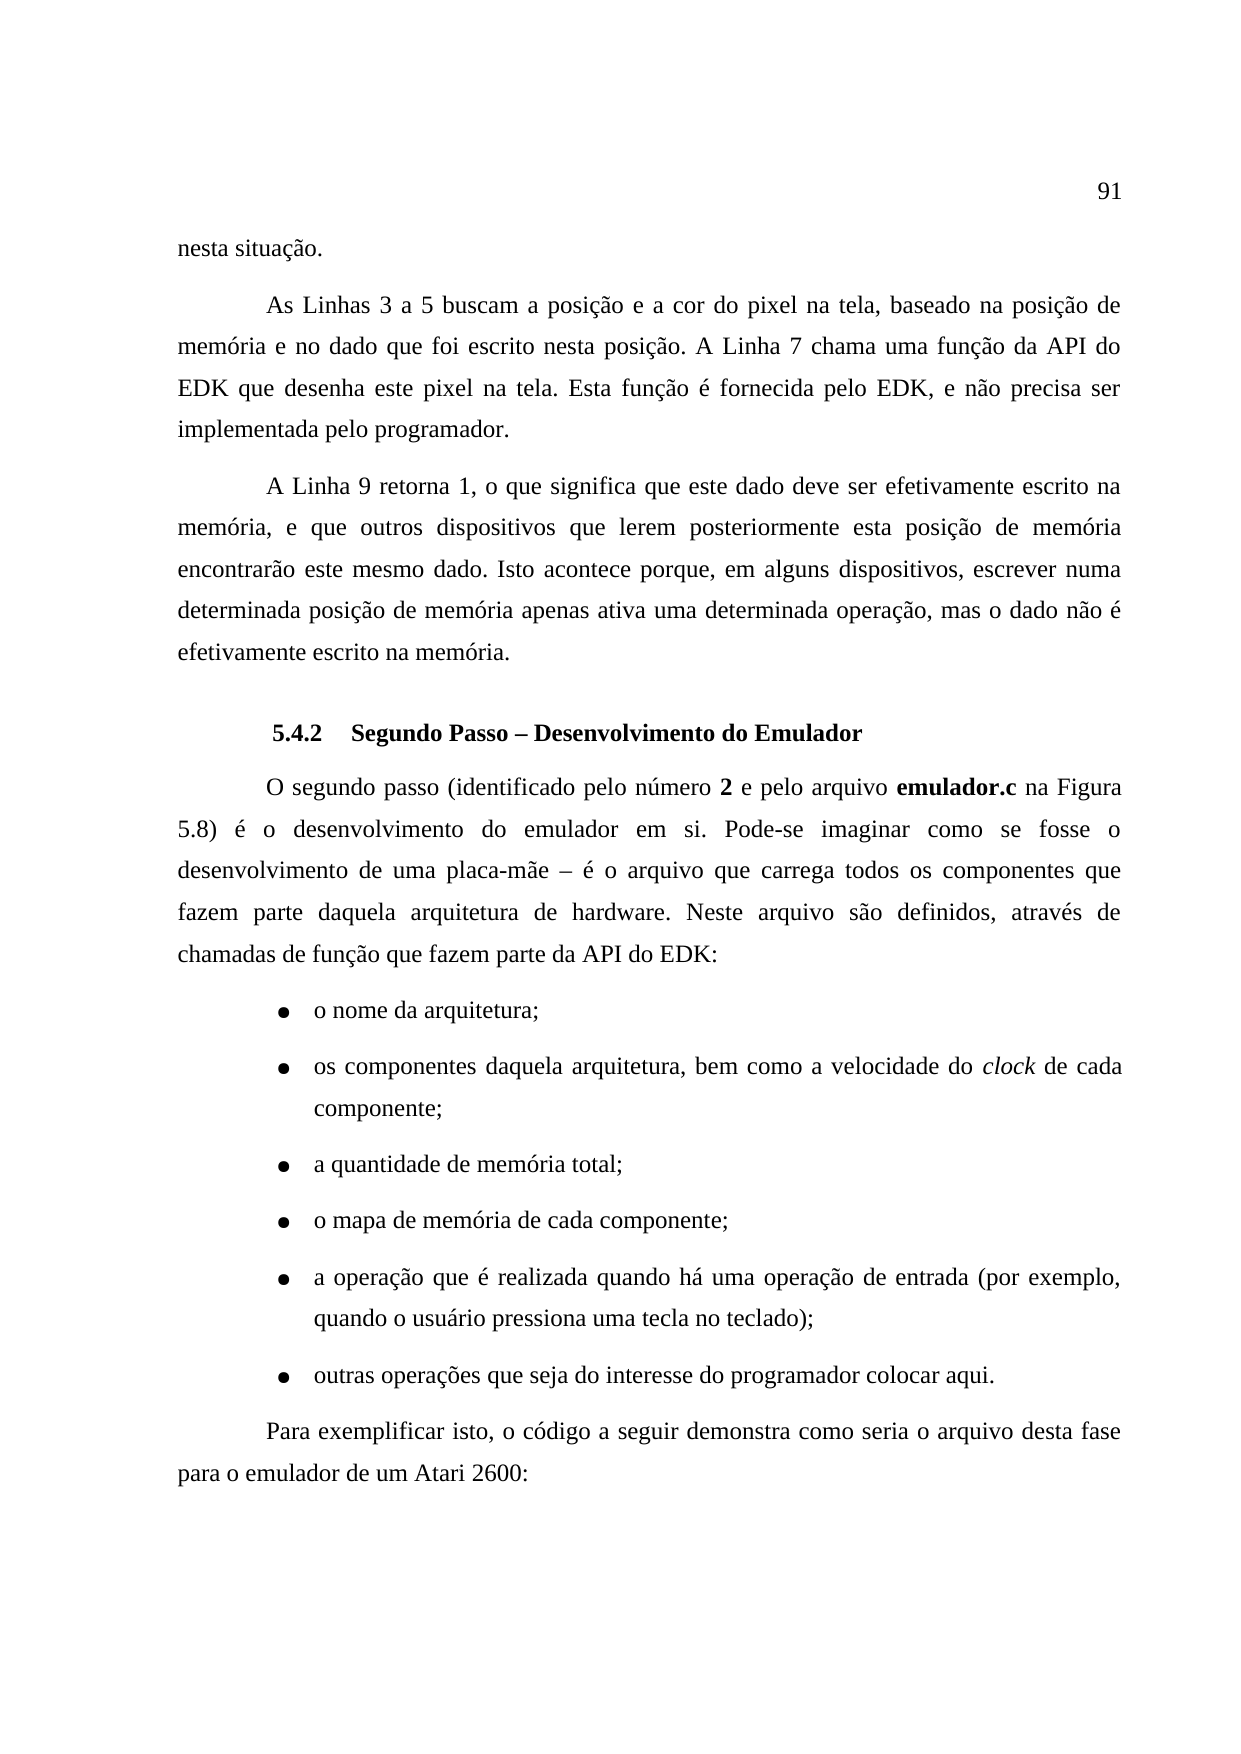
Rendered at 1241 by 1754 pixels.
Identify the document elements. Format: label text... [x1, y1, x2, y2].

list o mapa de memória de cada componente; [276, 1207, 1122, 1234]
text O segundo passo (identificado pelo número 2 e pelo arquivo emulador.c na Figura 5.8) é o desenvolvimento do emulador em si. Pode-se imaginar como se fosse o desenvolvimento de uma placa-mãe – é o arquivo que carrega todos os componentes que fazem parte daquela arquitetura de hardware. Neste arquivo são definidos, através de chamadas de função que fazem parte da API do EDK: [177, 773, 1122, 967]
text As Linhas 3 a 5 buscam a posição e a cor do pixel na tela, baseado na posição de memória e no dado que foi escrito nesta posição. A Linha 7 chama uma função da API do EDK que desenha este pixel na tela. Esta função é fornecida pelo EDK, e não precisa ser implementada pelo programador. [177, 291, 1122, 443]
subtitle Segundo Passo – Desenvolvimento do Emulador [177, 719, 1122, 747]
text nesta situação. [177, 234, 1122, 262]
list outras operações que seja do interesse do programador colocar aqui. [276, 1361, 1122, 1389]
list a operação que é realizada quando há uma operação de entrada (por exemplo, quando o usuário pressiona uma tecla no teclado); [276, 1263, 1122, 1332]
list os componentes daquela arquitetura, bem como a velocidade do clock de cada componente; [276, 1052, 1122, 1122]
list o nome da arquitetura; [276, 996, 1122, 1024]
list a quantidade de memória total; [276, 1150, 1122, 1178]
text Para exemplificar isto, o código a seguir demonstra como seria o arquivo desta fase para o emulador de um Atari 2600: [177, 1417, 1122, 1487]
text A Linha 9 retorna 1, o que significa que este dado deve ser efetivamente escrito na memória, e que outros dispositivos que lerem posteriormente esta posição de memória encontrarão este mesmo dado. Isto acontece porque, em alguns dispositivos, escrever numa determinada posição de memória apenas ativa uma determinada operação, mas o dado não é efetivamente escrito na memória. [177, 472, 1122, 666]
